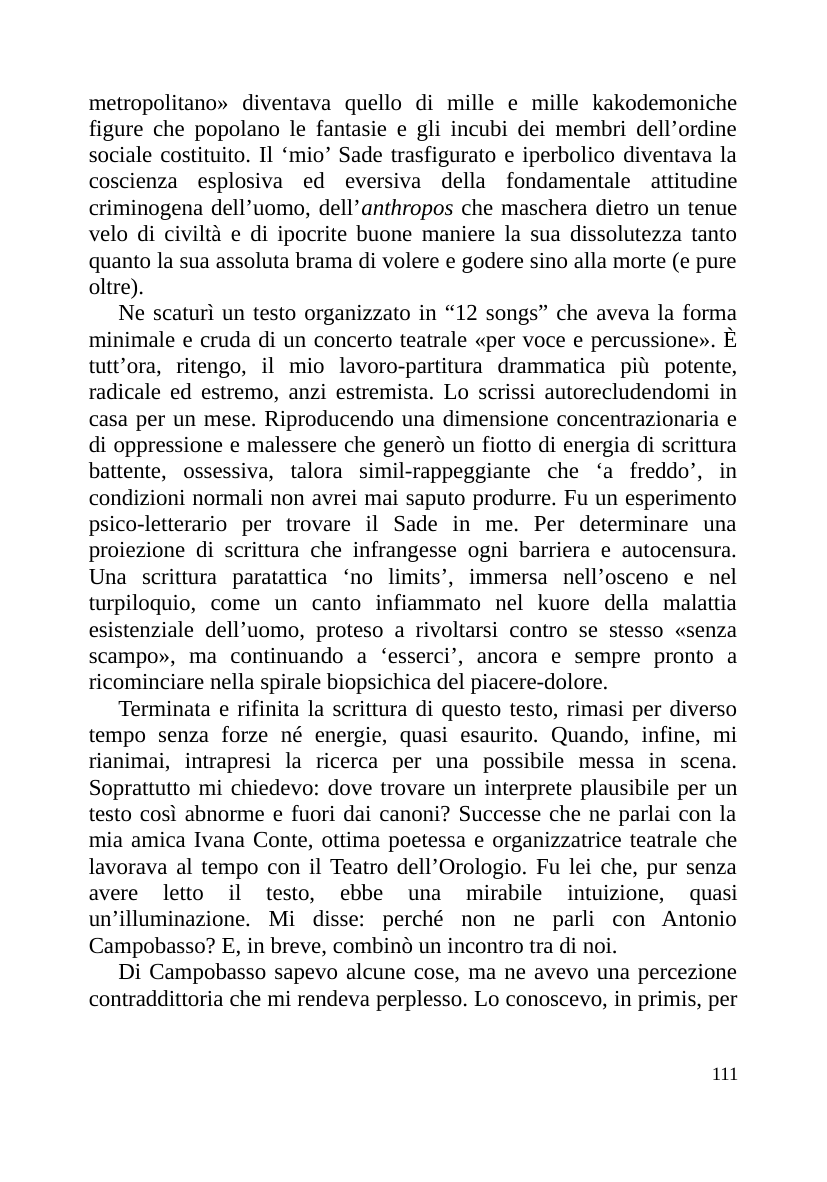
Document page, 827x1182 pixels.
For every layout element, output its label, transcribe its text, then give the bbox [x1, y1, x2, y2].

text Di Campobasso sapevo alcune cose, ma ne avevo una percezione contraddittoria che mi rendeva perplesso. Lo conoscevo, in primis, per [88, 958, 738, 1011]
text Ne scaturì un testo organizzato in “12 songs” che aveva la forma minimale e cruda di un concerto teatrale «per voce e percussione». È tutt’ora, ritengo, il mio lavoro-partitura drammatica più potente, radicale ed estremo, anzi estremista. Lo scrissi autorecludendomi in casa per un mese. Riproducendo una dimensione concentrazionaria e di oppressione e malessere che generò un fiotto di energia di scrittura battente, ossessiva, talora simil-rappeggiante che ‘a freddo’, in condizioni normali non avrei mai saputo produrre. Fu un esperimento psico-letterario per trovare il Sade in me. Per determinare una proiezione di scrittura che infrangesse ogni barriera e autocensura. Una scrittura paratattica ‘no limits’, immersa nell’osceno e nel turpiloquio, come un canto infiammato nel kuore della malattia esistenziale dell’uomo, proteso a rivoltarsi contro se stesso «senza scampo», ma continuando a ‘esserci’, ancora e sempre pronto a ricominciare nella spirale biopsichica del piacere-dolore. [88, 299, 738, 695]
text metropolitano» diventava quello di mille e mille kakodemoniche figure che popolano le fantasie e gli incubi dei membri dell’ordine sociale costituito. Il ‘mio’ Sade trasfigurato e iperbolico diventava la coscienza esplosiva ed eversiva della fondamentale attitudine criminogena dell’uomo, dell’anthropos che maschera dietro un tenue velo di civiltà e di ipocrite buone maniere la sua dissolutezza tanto quanto la sua assoluta brama di volere e godere sino alla morte (e pure oltre). [88, 88, 738, 299]
text Terminata e rifinita la scrittura di questo testo, rimasi per diverso tempo senza forze né energie, quasi esaurito. Quando, infine, mi rianimai, intrapresi la ricerca per una possibile messa in scena. Soprattutto mi chiedevo: dove trovare un interprete plausibile per un testo così abnorme e fuori dai canoni? Successe che ne parlai con la mia amica Ivana Conte, ottima poetessa e organizzatrice teatrale che lavorava al tempo con il Teatro dell’Orologio. Fu lei che, pur senza avere letto il testo, ebbe una mirabile intuizione, quasi un’illuminazione. Mi disse: perché non ne parli con Antonio Campobasso? E, in breve, combinò un incontro tra di noi. [88, 695, 738, 958]
